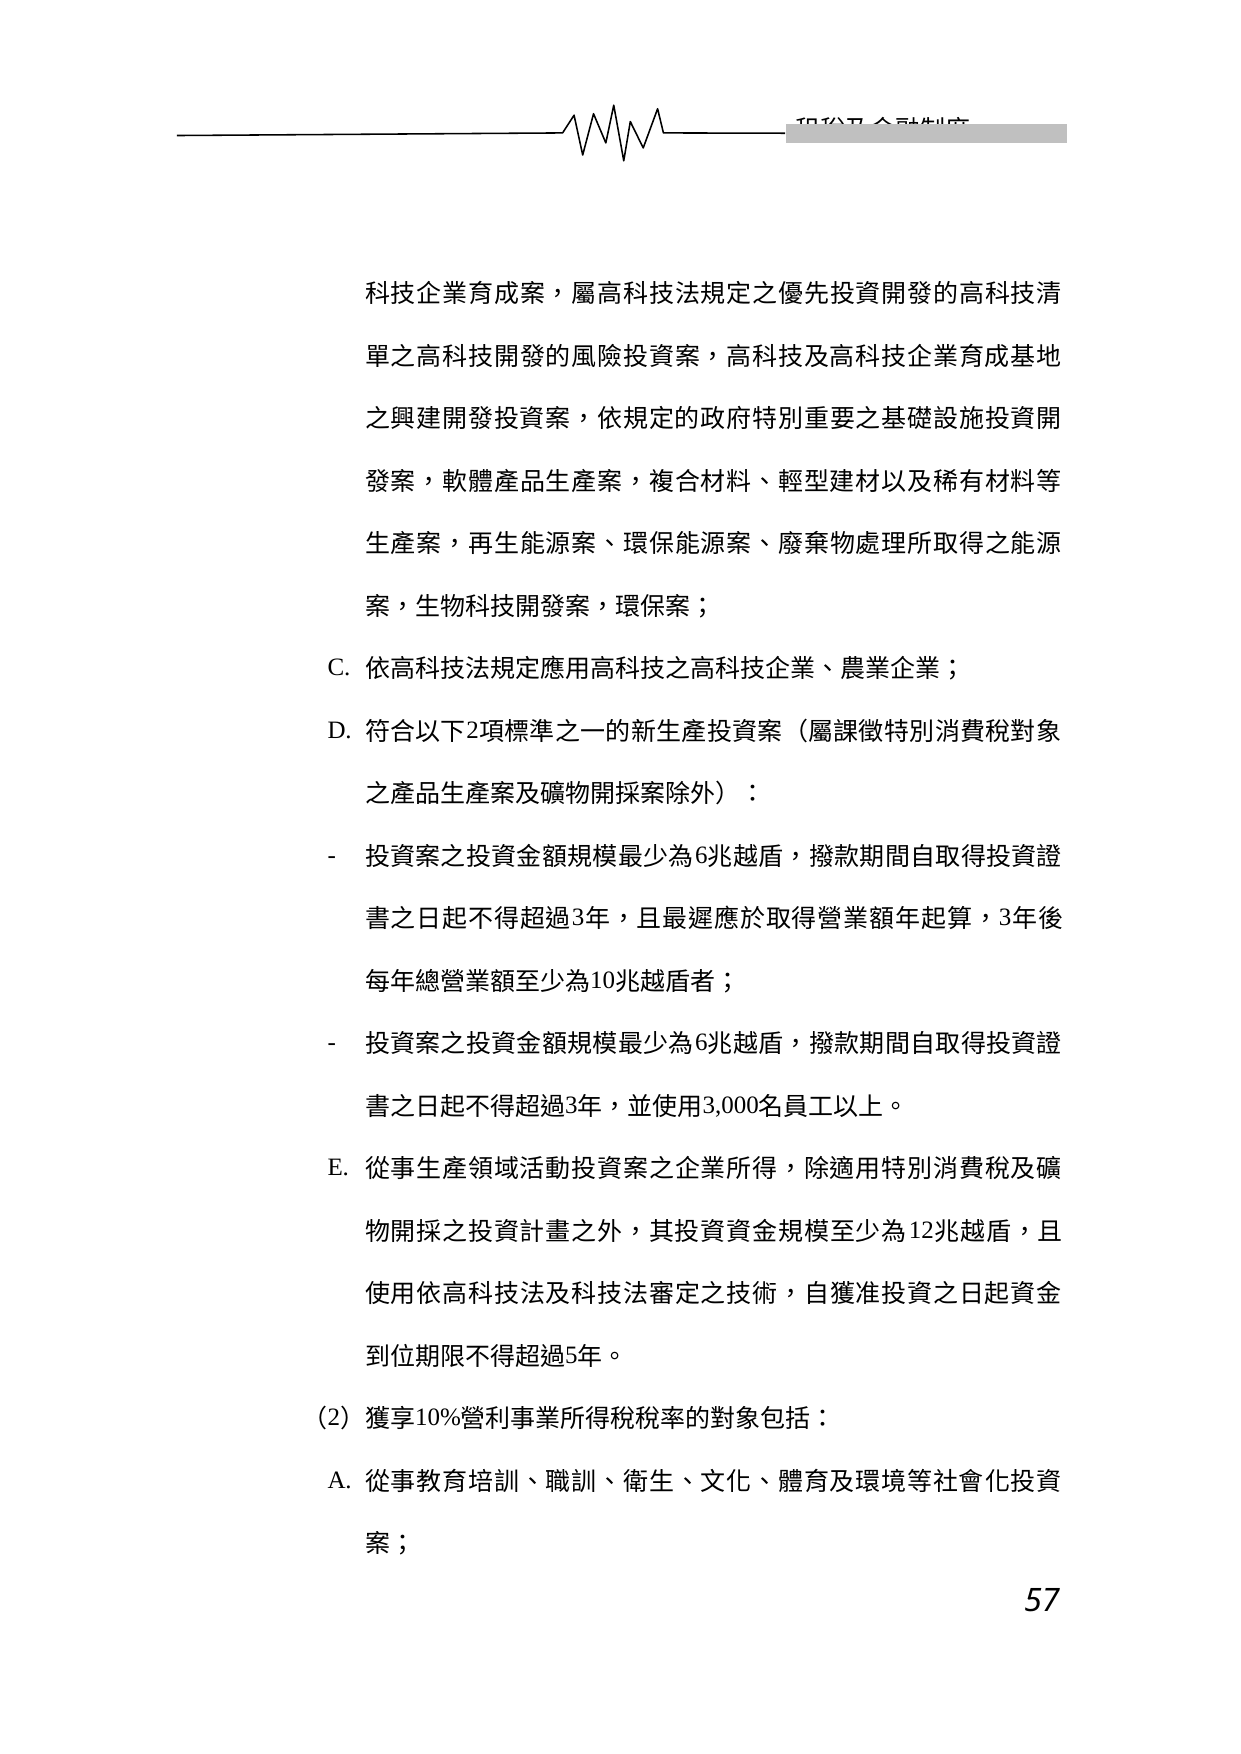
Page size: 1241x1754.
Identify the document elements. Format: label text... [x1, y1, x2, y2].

text A. 從事教育培訓、職訓、衛生、文化、體育及環境等社會化投資案； [327, 1438, 1063, 1563]
text C. 依高科技法規定應用高科技之高科技企業、農業企業； [327, 625, 1063, 688]
text （2）獲享10%營利事業所得稅稅率的對象包括： [302, 1375, 1063, 1438]
text - 投資案之投資金額規模最少為6兆越盾，撥款期間自取得投資證書之日起不得超過3年，並使用3,000名員工以上。 [327, 1000, 1063, 1125]
text E. 從事生產領域活動投資案之企業所得，除適用特別消費稅及礦物開採之投資計畫之外，其投資資金規模至少為12兆越盾，且使用依高科技法及科技法審定之技術，自獲准投資之日起資金到位期限不得超過5年。 [327, 1125, 1063, 1375]
text - 投資案之投資金額規模最少為6兆越盾，撥款期間自取得投資證書之日起不得超過3年，且最遲應於取得營業額年起算，3年後每年總營業額至少為10兆越盾者； [327, 813, 1063, 1000]
text D. 符合以下2項標準之一的新生產投資案（屬課徵特別消費稅對象之產品生產案及礦物開採案除外）： [327, 688, 1063, 813]
text 科技企業育成案，屬高科技法規定之優先投資開發的高科技清單之高科技開發的風險投資案，高科技及高科技企業育成基地之興建開發投資案，依規定的政府特別重要之基礎設施投資開發案，軟體產品生產案，複合材料、輕型建材以及稀有材料等生產案，再生能源案、環保能源案、廢棄物處理所取得之能源案，生物科技開發案，環保案； [327, 250, 1063, 625]
